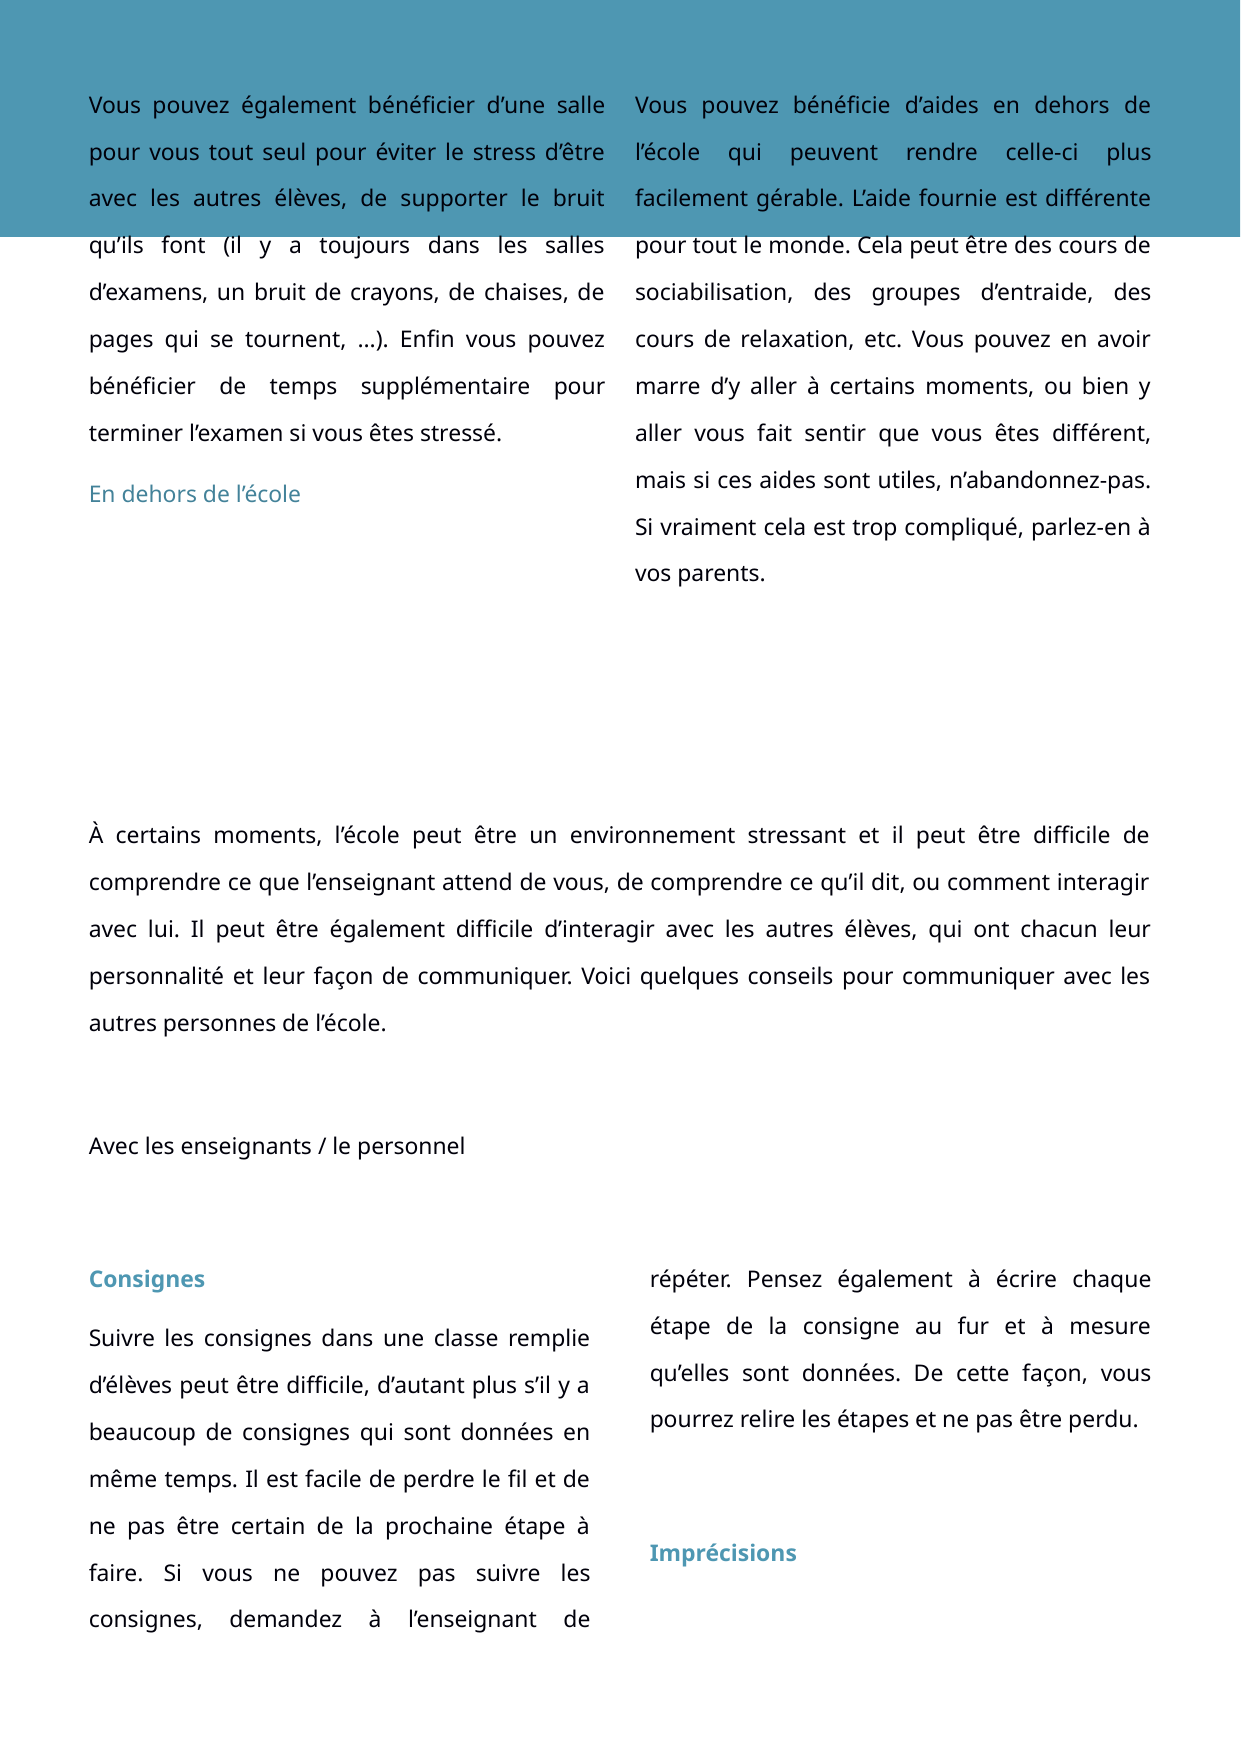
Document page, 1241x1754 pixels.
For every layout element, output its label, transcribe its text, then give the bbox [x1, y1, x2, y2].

text Suivre les consignes dans une classe remplie d’élèves peut être difficile, d’autant plus s’il y a beaucoup de consignes qui sont données en même temps. Il est facile de perdre le fil et de ne pas être certain de la prochaine étape à faire. Si vous ne pouvez pas suivre les consignes, demandez à l’enseignant de [88, 1322, 591, 1634]
subtitle 6. Guide de communication [88, 629, 1152, 680]
subtitle Consignes [88, 1263, 591, 1294]
text Avec les enseignants / le personnel [88, 1130, 1152, 1161]
text En dehors de l’école [88, 478, 605, 509]
text Vous pouvez bénéficie d’aides en dehors de l’école qui peuvent rendre celle-ci plus facilement gérable. L’aide fournie est différente pour tout le monde. Cela peut être des cours de sociabilisation, des groupes d’entraide, des cours de relaxation, etc. Vous pouvez en avoir marre d’y aller à certains moments, ou bien y aller vous fait sentir que vous êtes différent, mais si ces aides sont utiles, n’abandonnez-pas. Si vraiment cela est trop compliqué, parlez-en à vos parents. [635, 88, 1152, 588]
text À certains moments, l’école peut être un environnement stressant et il peut être difficile de comprendre ce que l’enseignant attend de vous, de comprendre ce qu’il dit, ou comment interagir avec lui. Il peut être également difficile d’interagir avec les autres élèves, qui ont chacun leur personnalité et leur façon de communiquer. Voici quelques conseils pour communiquer avec les autres personnes de l’école. [88, 819, 1152, 1038]
text Vous pouvez également bénéficier d’une salle pour vous tout seul pour éviter le stress d’être avec les autres élèves, de supporter le bruit qu’ils font (il y a toujours dans les salles d’examens, un bruit de crayons, de chaises, de pages qui se tournent, …). Enfin vous pouvez bénéficier de temps supplémentaire pour terminer l’examen si vous êtes stressé. [88, 88, 605, 448]
text répéter. Pensez également à écrire chaque étape de la consigne au fur et à mesure qu’elles sont données. De cette façon, vous pourrez relire les étapes et ne pas être perdu. [649, 1263, 1152, 1435]
subtitle Imprécisions [649, 1537, 1152, 1568]
